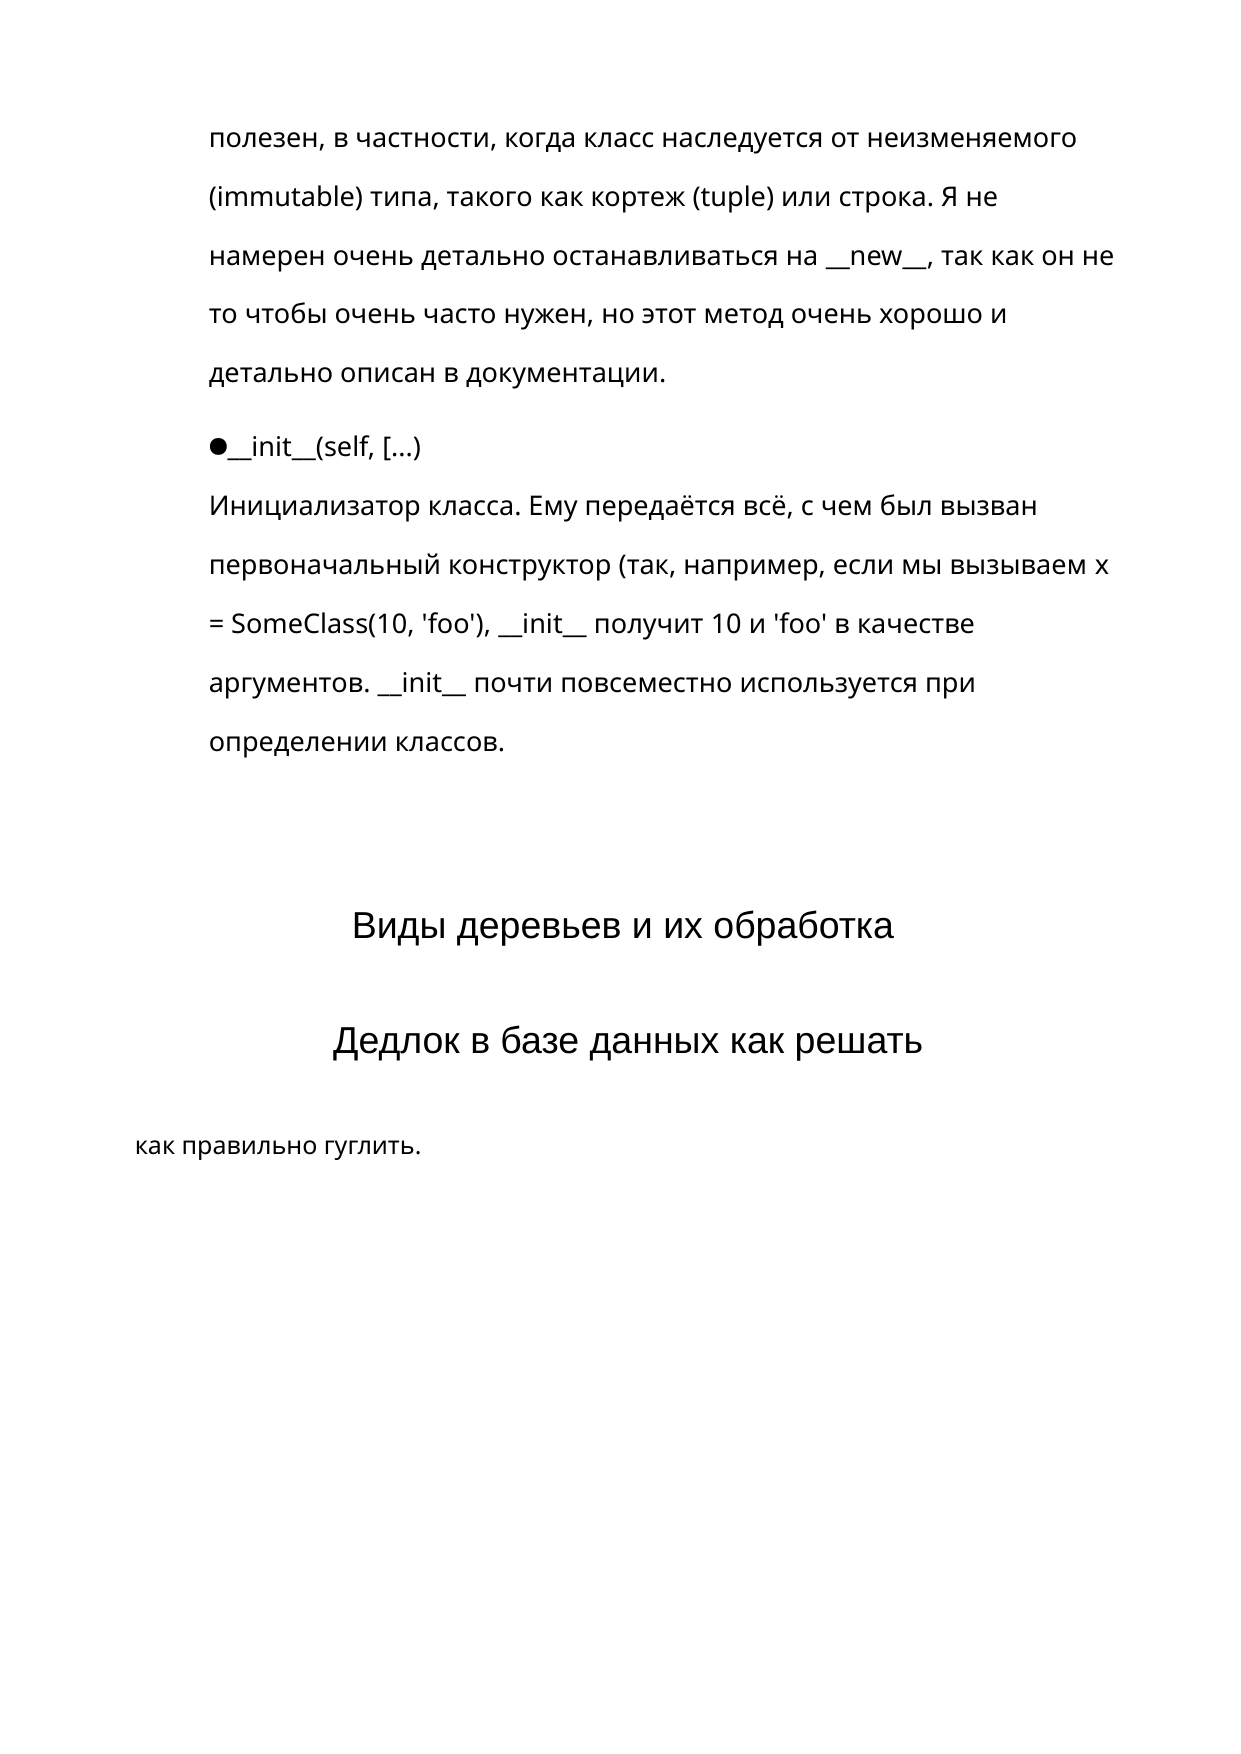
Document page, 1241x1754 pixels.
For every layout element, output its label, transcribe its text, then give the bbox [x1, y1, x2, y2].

list __init__(self, [...) Инициализатор класса. Ему передаётся всё, с чем был вызван первоначальный конструктор (так, например, если мы вызываем x = SomeClass(10, 'foo'), __init__ получит 10 и 'foo' в качестве аргументов. __init__ почти повсеместно используется при определении классов. [134, 428, 1121, 759]
subtitle Дедлок в базе данных как решать [134, 1018, 1121, 1062]
list полезен, в частности, когда класс наследуется от неизменяемого (immutable) типа, такого как кортеж (tuple) или строка. Я не намерен очень детально останавливаться на __new__, так как он не то чтобы очень часто нужен, но этот метод очень хорошо и детально описан в документации. [134, 118, 1121, 391]
text как правильно гуглить. [134, 1128, 1121, 1162]
subtitle Виды деревьев и их обработка [134, 903, 1121, 946]
